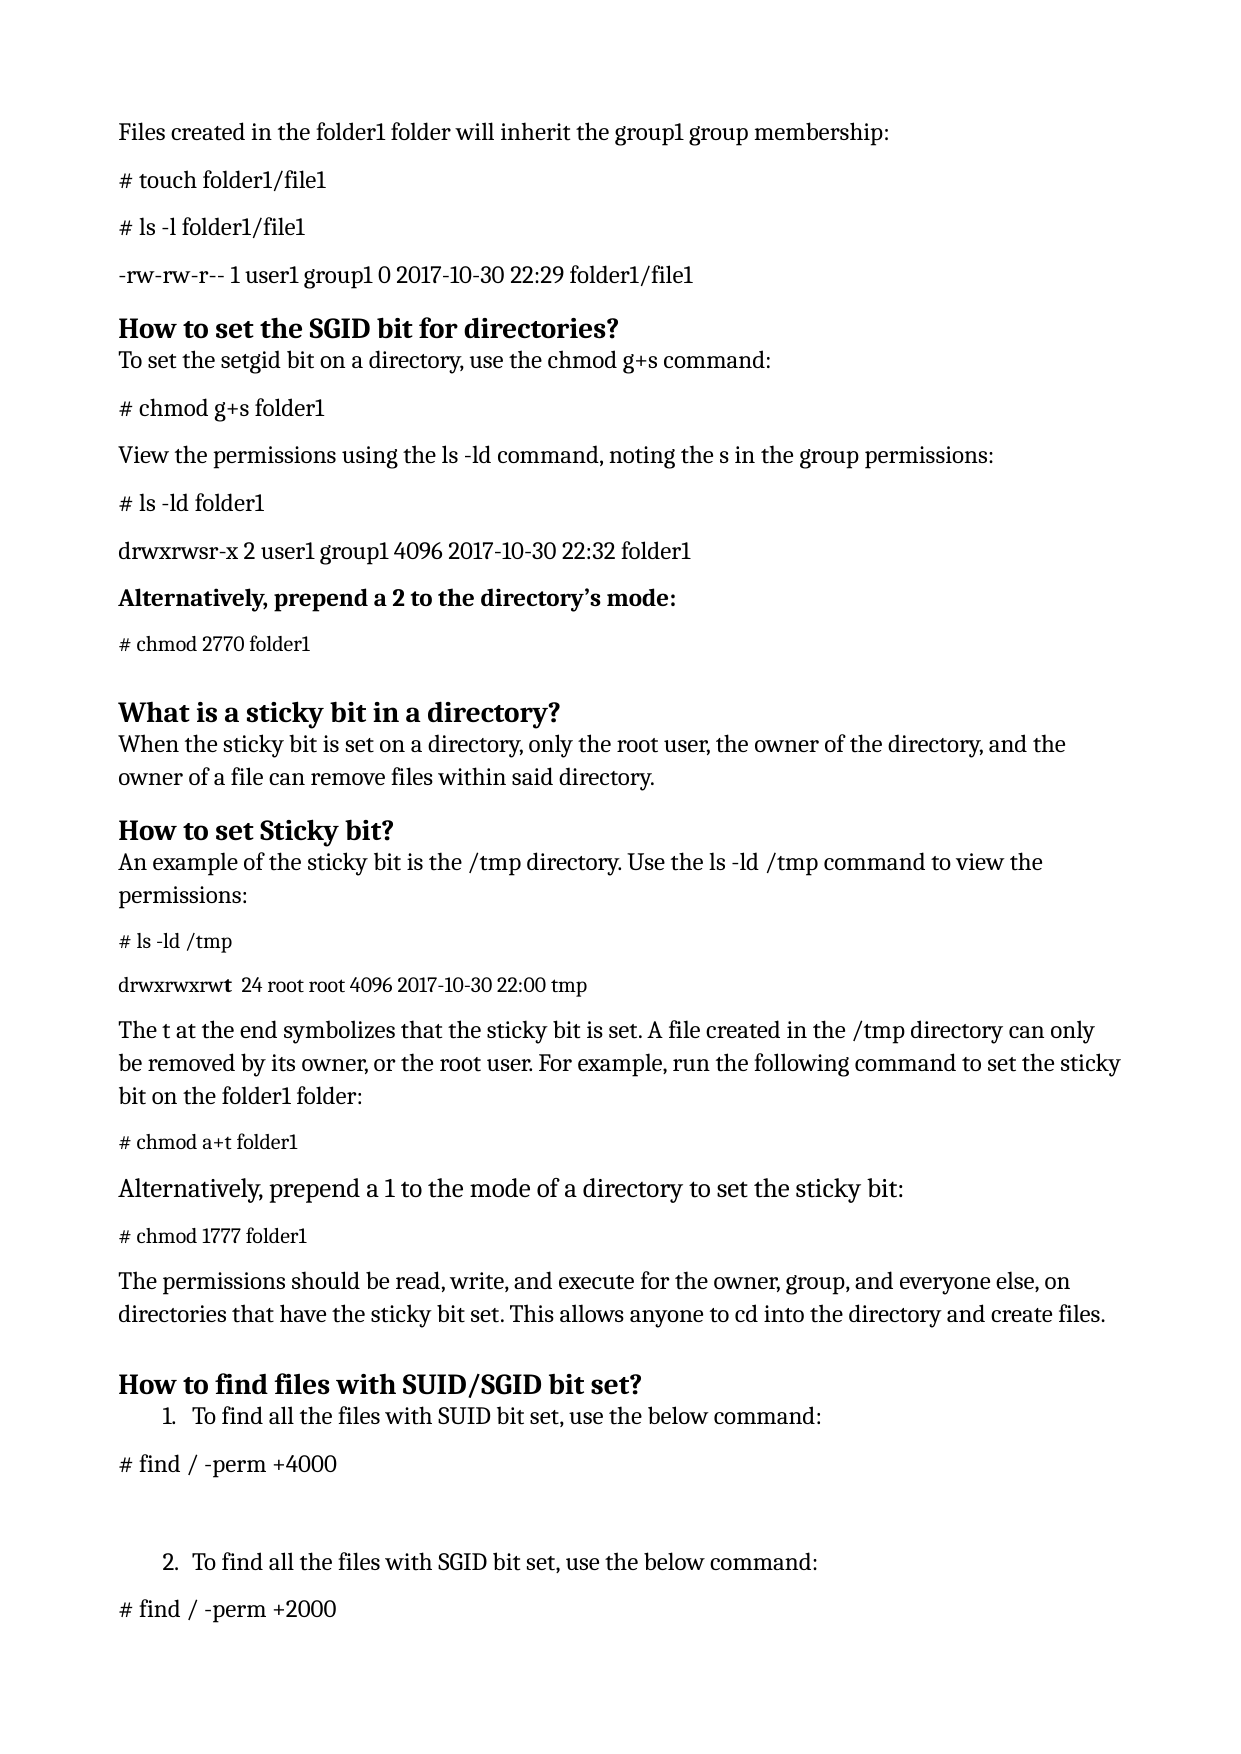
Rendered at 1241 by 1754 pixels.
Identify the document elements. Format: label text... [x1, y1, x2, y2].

text # chmod 2770 folder1 [118, 632, 1122, 657]
text When the sticky bit is set on a directory, only the root user, the owner of the directory, and the owner of a file can remove files within said directory. [118, 730, 1122, 792]
text # ls -ld /tmp [118, 929, 1122, 954]
text Alternatively, prepend a 2 to the directory’s mode: [118, 584, 1122, 613]
text View the permissions using the ls -ld command, noting the s in the group permissions: [118, 441, 1122, 470]
list To find all the files with SUID bit set, use the below command: [162, 1402, 1122, 1431]
text To set the setgid bit on a directory, use the chmod g+s command: [118, 346, 1122, 375]
subtitle How to set the SGID bit for directories? [118, 313, 1122, 346]
text # touch folder1/file1 [118, 166, 1122, 194]
text An example of the sticky bit is the /tmp directory. Use the ls -ld /tmp command to view the permissions: [118, 848, 1122, 910]
text # ls -ld folder1 [118, 489, 1122, 518]
text # ls -l folder1/file1 [118, 213, 1122, 242]
list To find all the files with SGID bit set, use the below command: [162, 1547, 1122, 1576]
text drwxrwsr-x 2 user1 group1 4096 2017-10-30 22:32 folder1 [118, 537, 1122, 565]
text Alternatively, prepend a 1 to the mode of a directory to set the sticky bit: [118, 1173, 1122, 1204]
text # find / -perm +2000 [118, 1595, 1122, 1624]
text The t at the end symbolizes that the sticky bit is set. A file created in the /tmp directory can only be removed by its owner, or the root user. For example, run the following command to set the sticky bit on the folder1 folder: [118, 1016, 1122, 1111]
text # chmod g+s folder1 [118, 394, 1122, 423]
text The permissions should be read, write, and execute for the owner, group, and everyone else, on directories that have the sticky bit set. This allows anyone to cd into the directory and create files. [118, 1267, 1122, 1329]
text -rw-rw-r-- 1 user1 group1 0 2017-10-30 22:29 folder1/file1 [118, 261, 1122, 290]
subtitle What is a sticky bit in a directory? [118, 696, 1122, 730]
text drwxrwxrwt 24 root root 4096 2017-10-30 22:00 tmp [118, 972, 1122, 997]
subtitle How to find files with SUID/SGID bit set? [118, 1368, 1122, 1402]
text # find / -perm +4000 [118, 1449, 1122, 1478]
text # chmod 1777 folder1 [118, 1223, 1122, 1248]
text # chmod a+t folder1 [118, 1129, 1122, 1155]
subtitle How to set Sticky bit? [118, 814, 1122, 848]
text Files created in the folder1 folder will inherit the group1 group membership: [118, 118, 1122, 147]
